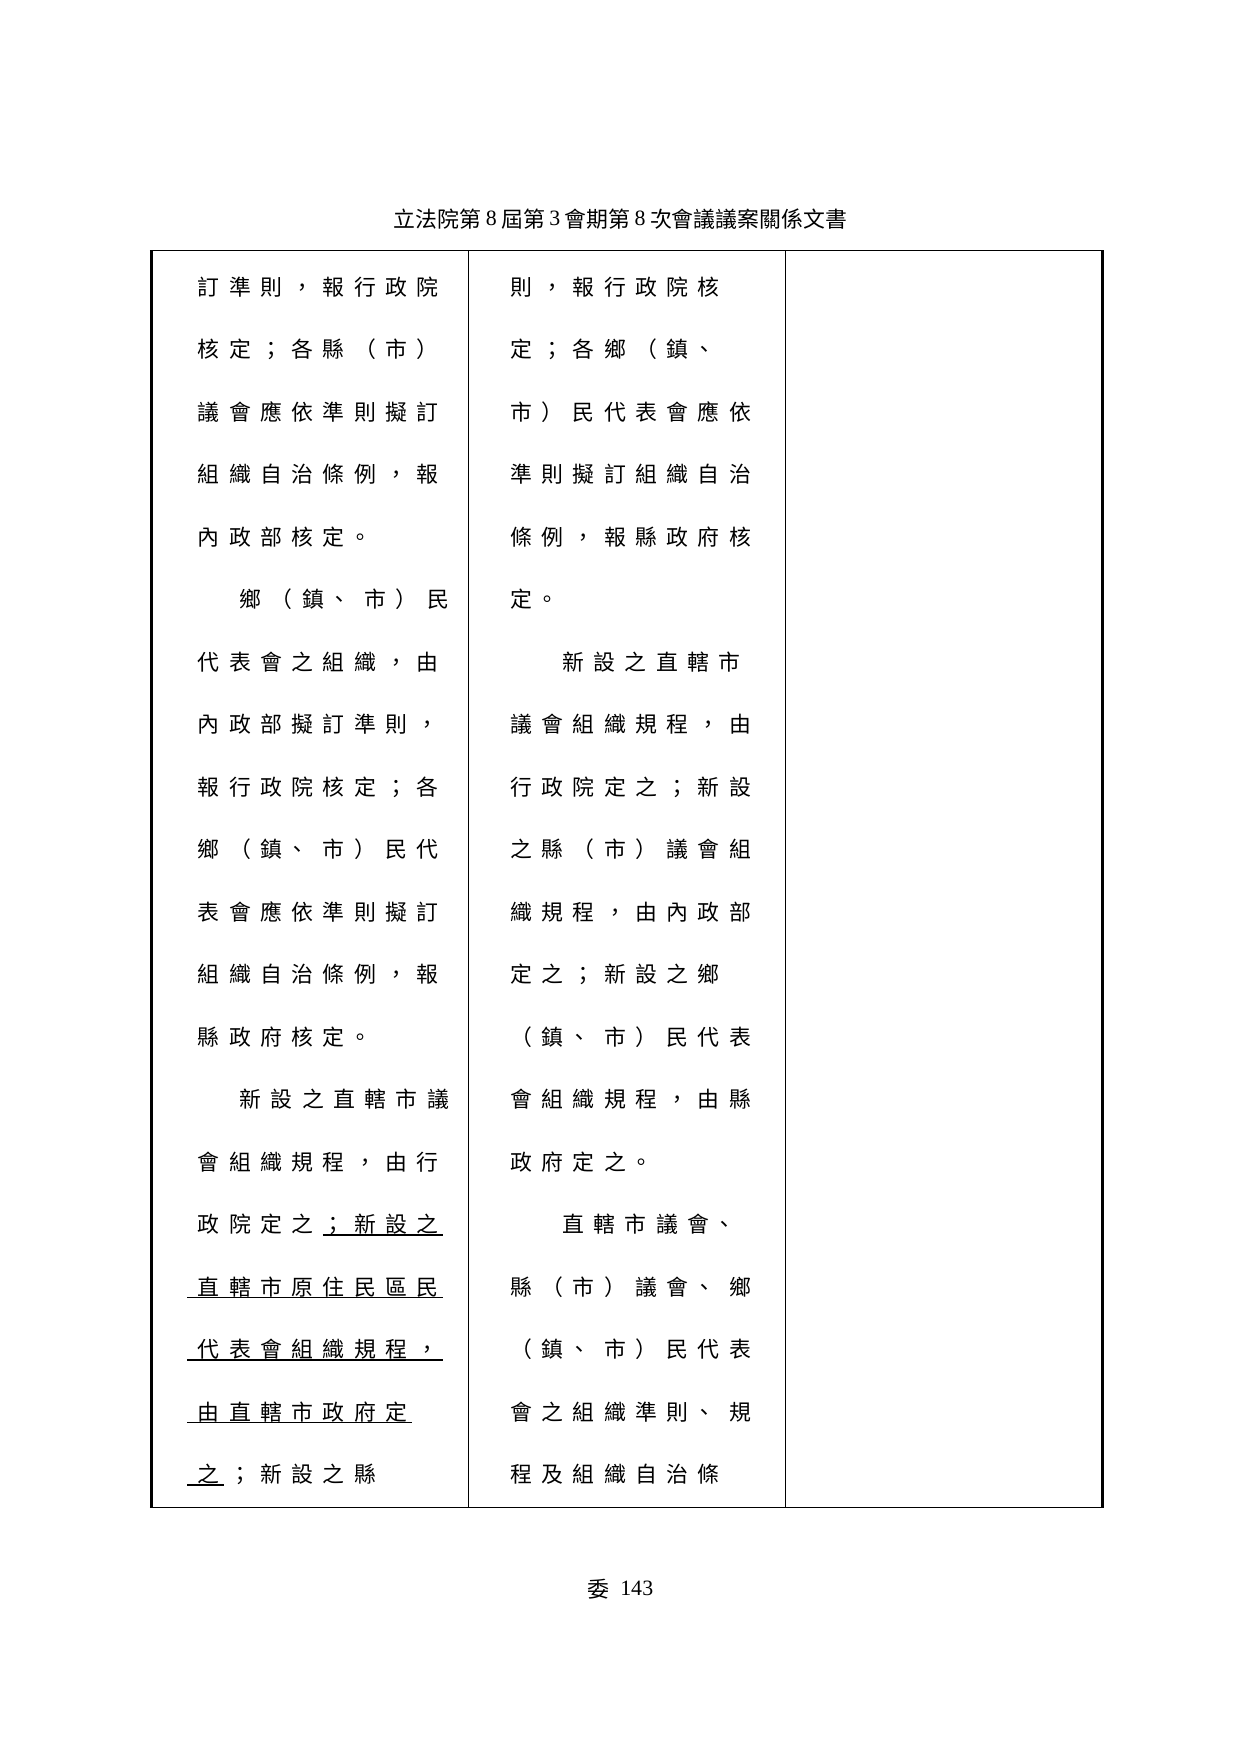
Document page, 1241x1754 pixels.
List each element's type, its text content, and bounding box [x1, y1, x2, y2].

table_cell 則，報行政院核定；各鄉（鎮、市）民代表會應依準則擬訂組織自治條例，報縣政府核定。 新設之直轄市議會組織規程，由行政院定之；新設之縣（市）議會組織規程，由內政部定之；新設之鄉（鎮、市）民代表會組織規程，由縣政府定之。 直轄市議會、縣（市）議會、鄉（鎮、市）民代表會之組織準則、規程及組織自治條 [469, 251, 785, 1507]
table_cell 訂準則，報行政院核定；各縣（市）議會應依準則擬訂組織自治條例，報內政部核定。 鄉（鎮、市）民代表會之組織，由內政部擬訂準則，報行政院核定；各鄉（鎮、市）民代表會應依準則擬訂組織自治條例，報縣政府核定。 新設之直轄市議會組織規程，由行政院定之；新設之直轄市原住民區民代表會組織規程，由直轄市政府定之；新設之縣 [153, 251, 468, 1507]
table_cell [786, 251, 1101, 1507]
